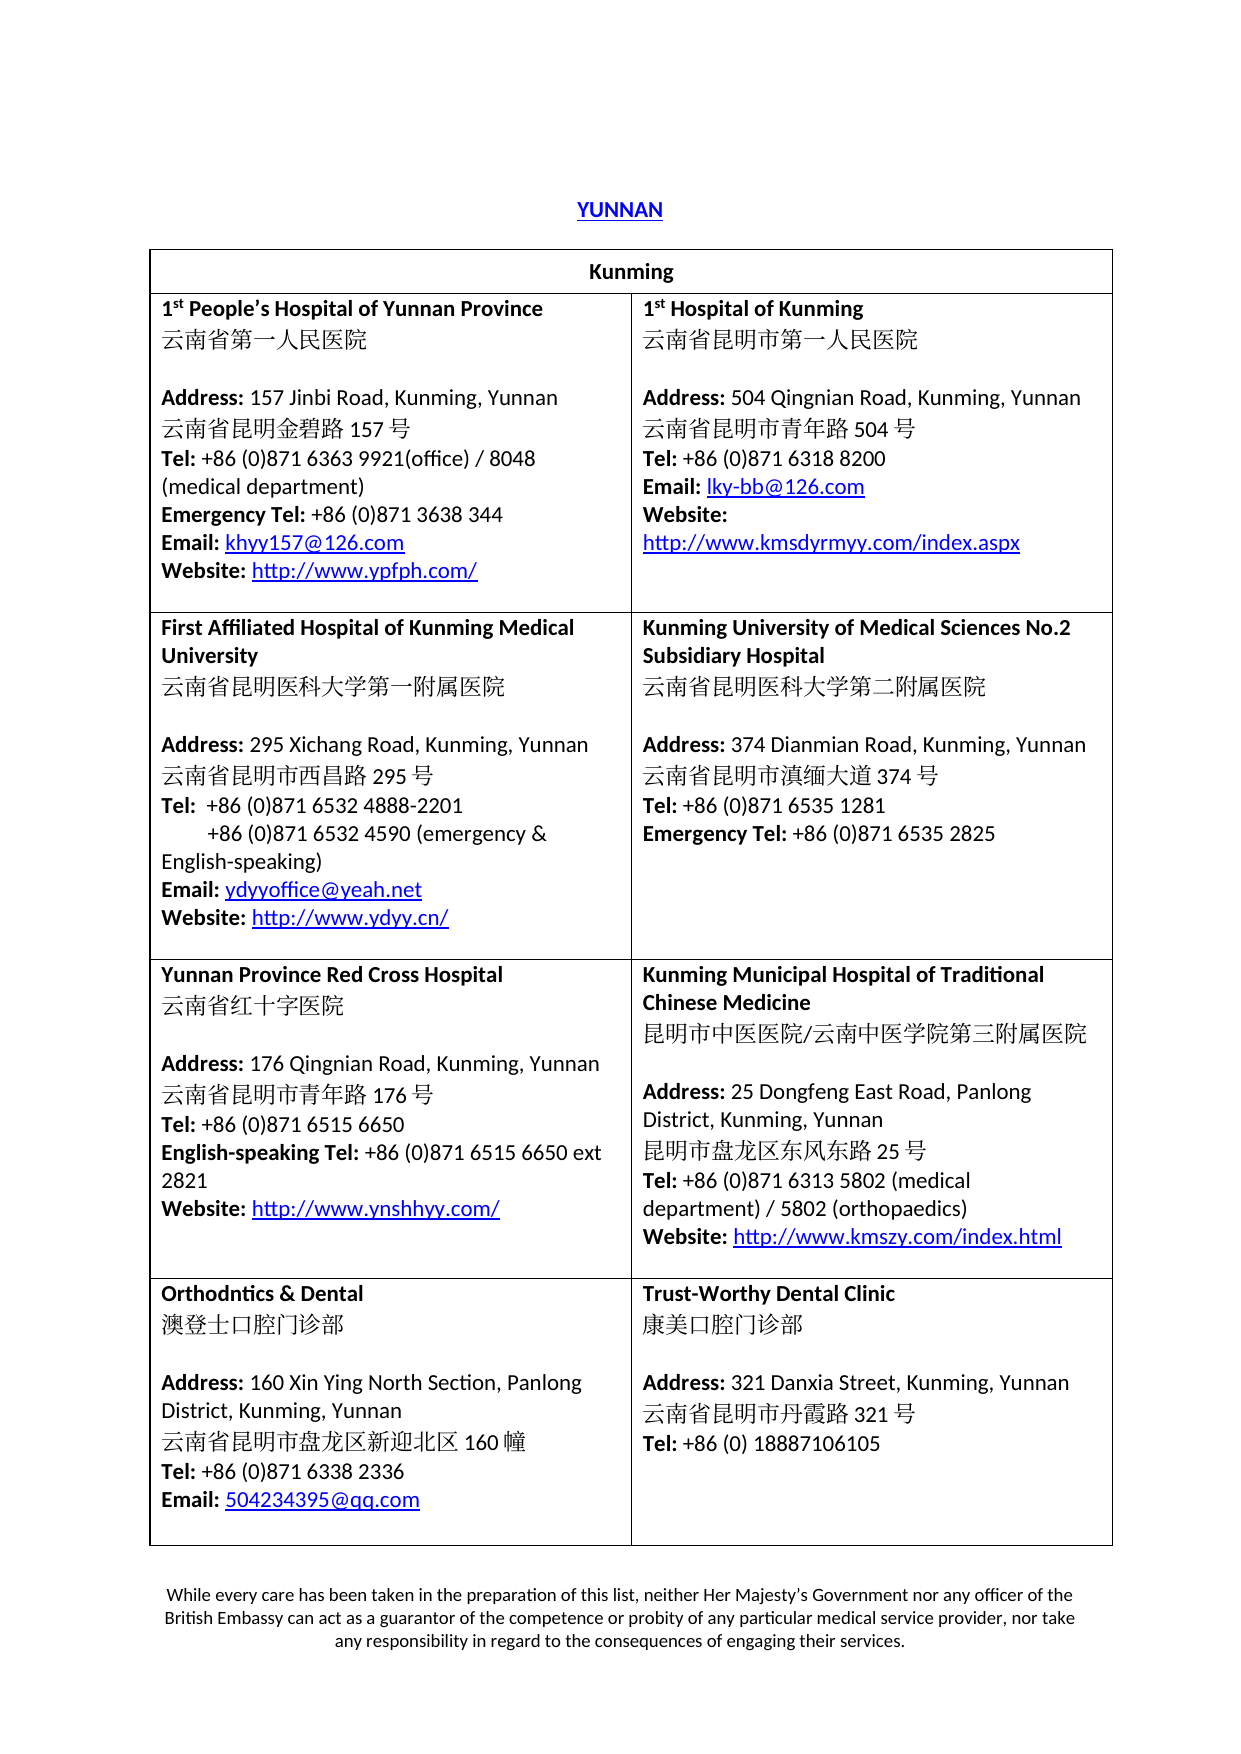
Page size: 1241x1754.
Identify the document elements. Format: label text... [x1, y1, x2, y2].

text YUNNAN [150, 196, 1090, 223]
table_cell Yunnan Province Red Cross Hospital 云南省红十字医院 Address: 176 Qingnian Road, Kunming, Yunnan 云南省昆明市青年路176号 Tel: +86 (0)871 6515 6650 English-speaking Tel: +86 (0)871 6515 6650 ext 2821 Website: http://www.ynshhyy.com/ [151, 960, 631, 1278]
table_cell Kunming University of Medical Sciences No.2 Subsidiary Hospital 云南省昆明医科大学第二附属医院 Address: 374 Dianmian Road, Kunming, Yunnan 云南省昆明市滇缅大道374号 Tel: +86 (0)871 6535 1281 Emergency Tel: +86 (0)871 6535 2825 [632, 613, 1112, 959]
table_cell Kunming Municipal Hospital of Traditional Chinese Medicine 昆明市中医医院/云南中医学院第三附属医院 Address: 25 Dongfeng East Road, Panlong District, Kunming, Yunnan 昆明市盘龙区东风东路25号 Tel: +86 (0)871 6313 5802 (medical department) / 5802 (orthopaedics) Website: http://www.kmszy.com/index.html [632, 960, 1112, 1278]
table_cell 1st People’s Hospital of Yunnan Province 云南省第一人民医院 Address: 157 Jinbi Road, Kunming, Yunnan 云南省昆明金碧路157号 Tel: +86 (0)871 6363 9921(office) / 8048 (medical department) Emergency Tel: +86 (0)871 3638 344 Email: khyy157@126.com Website: http://www.ypfph.com/ [151, 294, 631, 612]
table_cell 1st Hospital of Kunming 云南省昆明市第一人民医院 Address: 504 Qingnian Road, Kunming, Yunnan 云南省昆明市青年路504号 Tel: +86 (0)871 6318 8200 Email: lky-bb@126.com Website: http://www.kmsdyrmyy.com/index.aspx [632, 294, 1112, 612]
table_cell Trust-Worthy Dental Clinic 康美口腔门诊部 Address: 321 Danxia Street, Kunming, Yunnan 云南省昆明市丹霞路321号 Tel: +86 (0) 18887106105 [632, 1279, 1112, 1544]
table_header Kunming [151, 250, 1112, 293]
table_cell First Affiliated Hospital of Kunming Medical University 云南省昆明医科大学第一附属医院 Address: 295 Xichang Road, Kunming, Yunnan 云南省昆明市西昌路295号 Tel: +86 (0)871 6532 4888-2201 +86 (0)871 6532 4590 (emergency & English-speaking) Email: ydyyoffice@yeah.net Website: http://www.ydyy.cn/ [151, 613, 631, 959]
table_cell Orthodntics & Dental 澳登士口腔门诊部 Address: 160 Xin Ying North Section, Panlong District, Kunming, Yunnan 云南省昆明市盘龙区新迎北区160幢 Tel: +86 (0)871 6338 2336 Email: 504234395@qq.com [151, 1279, 631, 1544]
